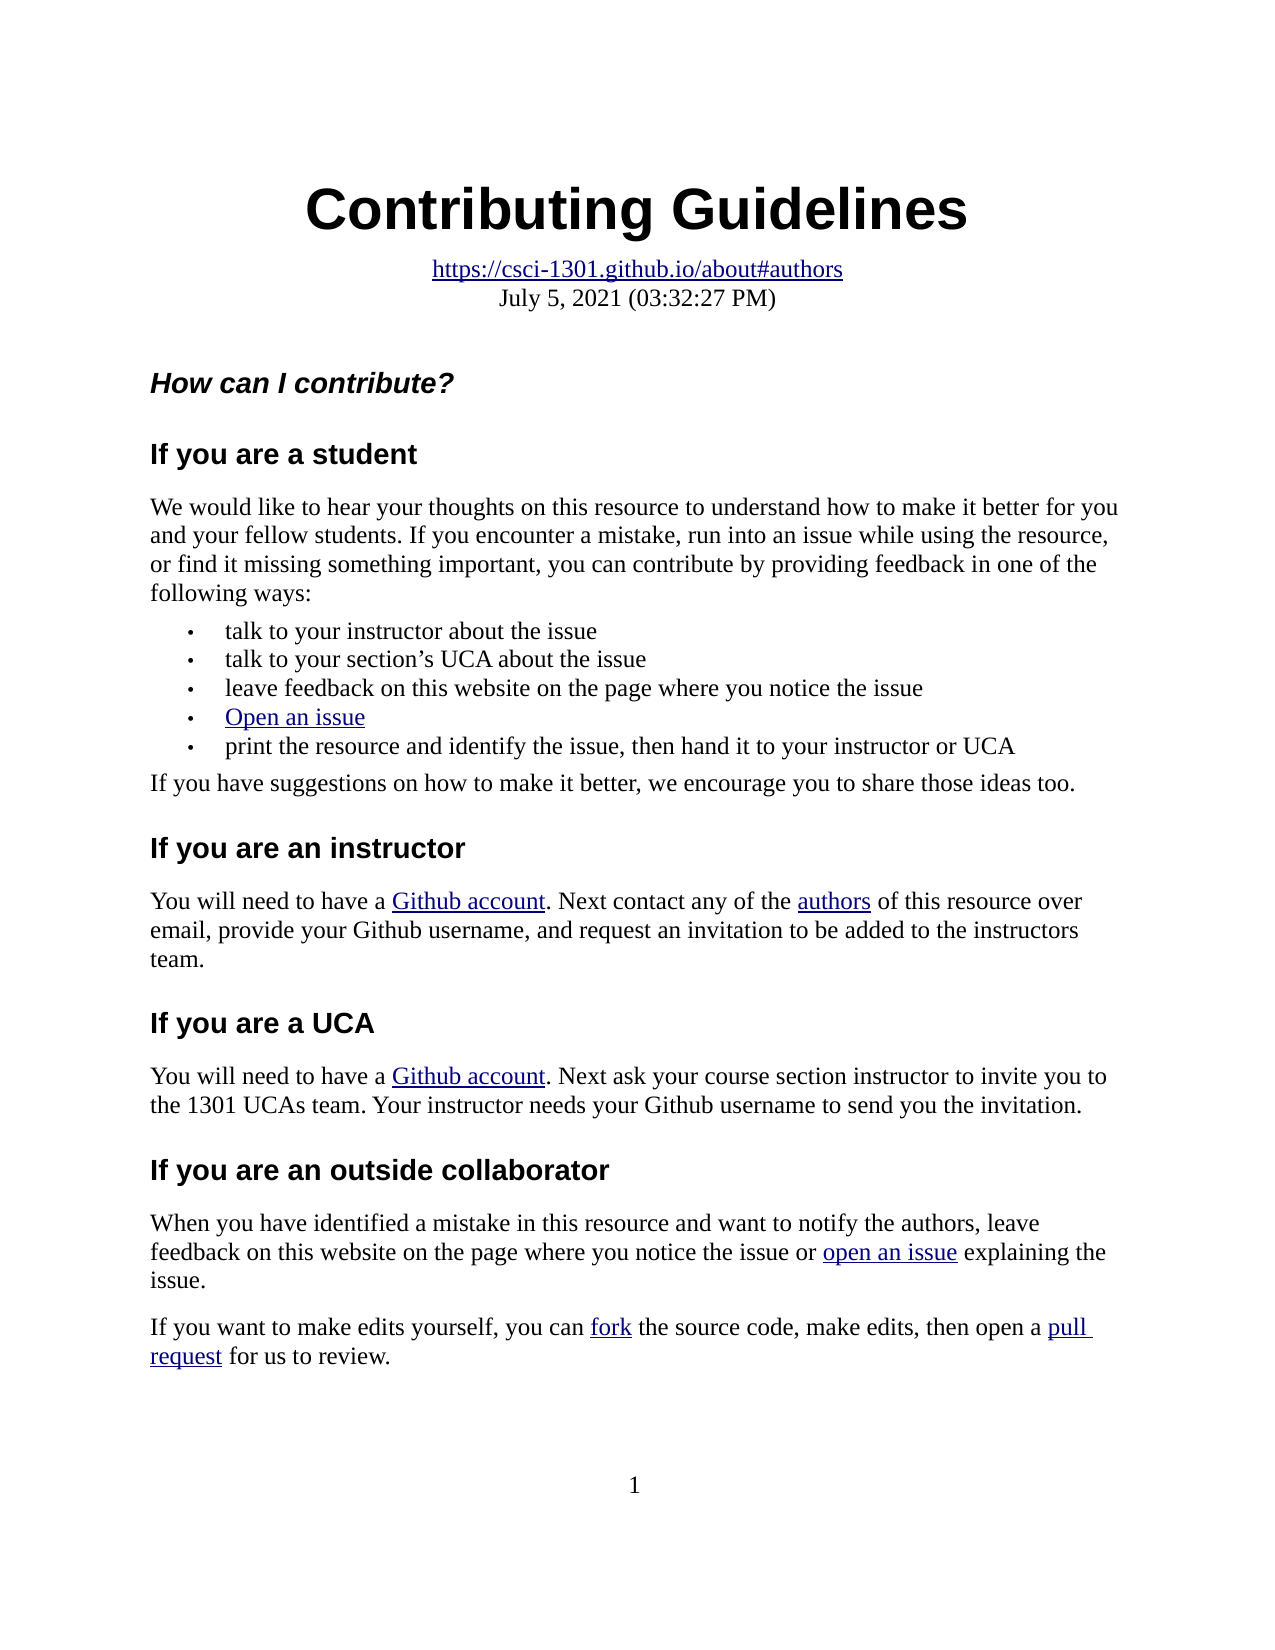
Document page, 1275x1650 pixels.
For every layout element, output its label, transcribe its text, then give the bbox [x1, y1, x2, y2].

title Contributing Guidelines [150, 175, 1125, 242]
subtitle If you are an outside collaborator [150, 1153, 1125, 1186]
text When you have identified a mistake in this resource and want to notify the authors, leave feedback on this website on the page where you notice the issue or open an issue explaining the issue. [150, 1208, 1125, 1294]
text https://csci-1301.github.io/about#authors [150, 254, 1125, 283]
subtitle If you are a UCA [150, 1006, 1125, 1040]
list print the resource and identify the issue, then hand it to your instructor or UCA [187, 731, 1125, 759]
text If you want to make edits yourself, you can fork the source code, make edits, then open a pull request for us to review. [150, 1312, 1125, 1369]
list talk to your instructor about the issue [187, 616, 1125, 644]
subtitle How can I contribute? [150, 366, 1125, 399]
subtitle If you are an instructor [150, 831, 1125, 865]
list talk to your section’s UCA about the issue [187, 644, 1125, 673]
list leave feedback on this website on the page where you notice the issue [187, 673, 1125, 702]
text We would like to hear your thoughts on this resource to understand how to make it better for you and your fellow students. If you encounter a mistake, run into an issue while using the resource, or find it missing something important, you can contribute by providing feedback in one of the following ways: [150, 492, 1125, 607]
subtitle If you are a student [150, 437, 1125, 470]
text You will need to have a Github account. Next ask your course section instructor to invite you to the 1301 UCAs team. Your instructor needs your Github username to send you the invitation. [150, 1061, 1125, 1119]
text July 5, 2021 (03:32:27 PM) [150, 283, 1125, 312]
text If you have suggestions on how to make it better, we encourage you to share those ideas too. [150, 768, 1125, 797]
text You will need to have a Github account. Next contact any of the authors of this resource over email, provide your Github username, and request an invitation to be added to the instructors team. [150, 886, 1125, 972]
list Open an issue [187, 702, 1125, 731]
